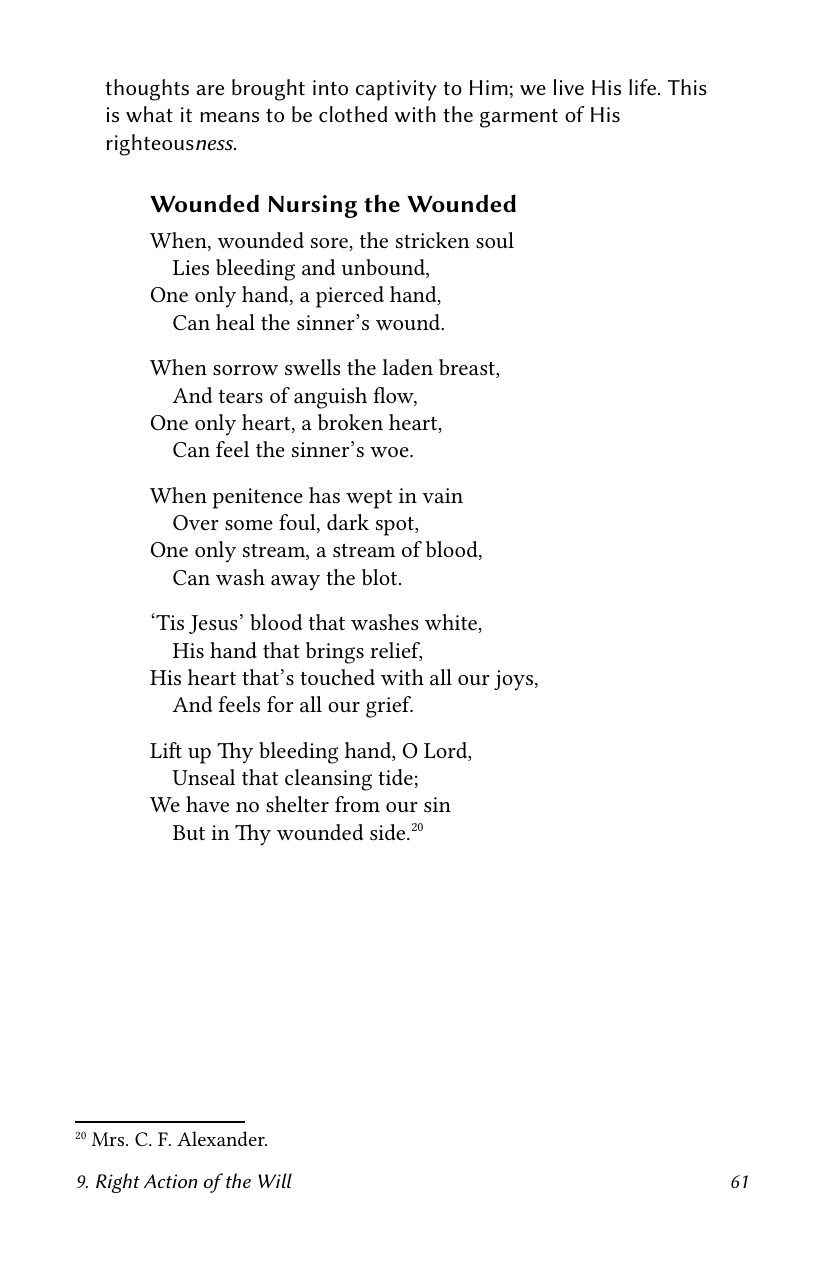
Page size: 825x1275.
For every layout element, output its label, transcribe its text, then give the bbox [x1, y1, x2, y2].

text ‘Tis Jesus’ blood that washes white, [150, 610, 750, 636]
text One only stream, a stream of blood, [150, 537, 750, 563]
text When sorrow swells the laden breast, [150, 355, 750, 381]
text Mrs. C. F. Alexander. [75, 1128, 750, 1152]
text Lies bleeding and unbound, [150, 255, 750, 281]
text Unseal that cleansing tide; [150, 765, 750, 791]
text And feels for all our grief. [150, 692, 750, 718]
title Wounded Nursing the Wounded [150, 190, 750, 219]
text Can wash away the blot. [150, 565, 750, 591]
text Over some foul, dark spot, [150, 510, 750, 536]
text thoughts are brought into captivity to Him; we live His life. This is what it means to be clothed with the garment of His righteousness. [105, 75, 720, 156]
text His heart that’s touched with all our joys, [150, 665, 750, 691]
text Lift up Thy bleeding hand, O Lord, [150, 738, 750, 764]
text And tears of anguish flow, [150, 382, 750, 409]
text Can heal the sinner’s wound. [150, 310, 750, 336]
text One only heart, a broken heart, [150, 410, 750, 436]
text One only hand, a pierced hand, [150, 282, 750, 308]
text Can feel the sinner’s woe. [150, 437, 750, 463]
text But in Thy wounded side. [150, 820, 750, 846]
text His hand that brings relief, [150, 637, 750, 664]
text We have no shelter from our sin [150, 792, 750, 818]
text When, wounded sore, the stricken soul [150, 228, 750, 254]
text When penitence has wept in vain [150, 483, 750, 509]
